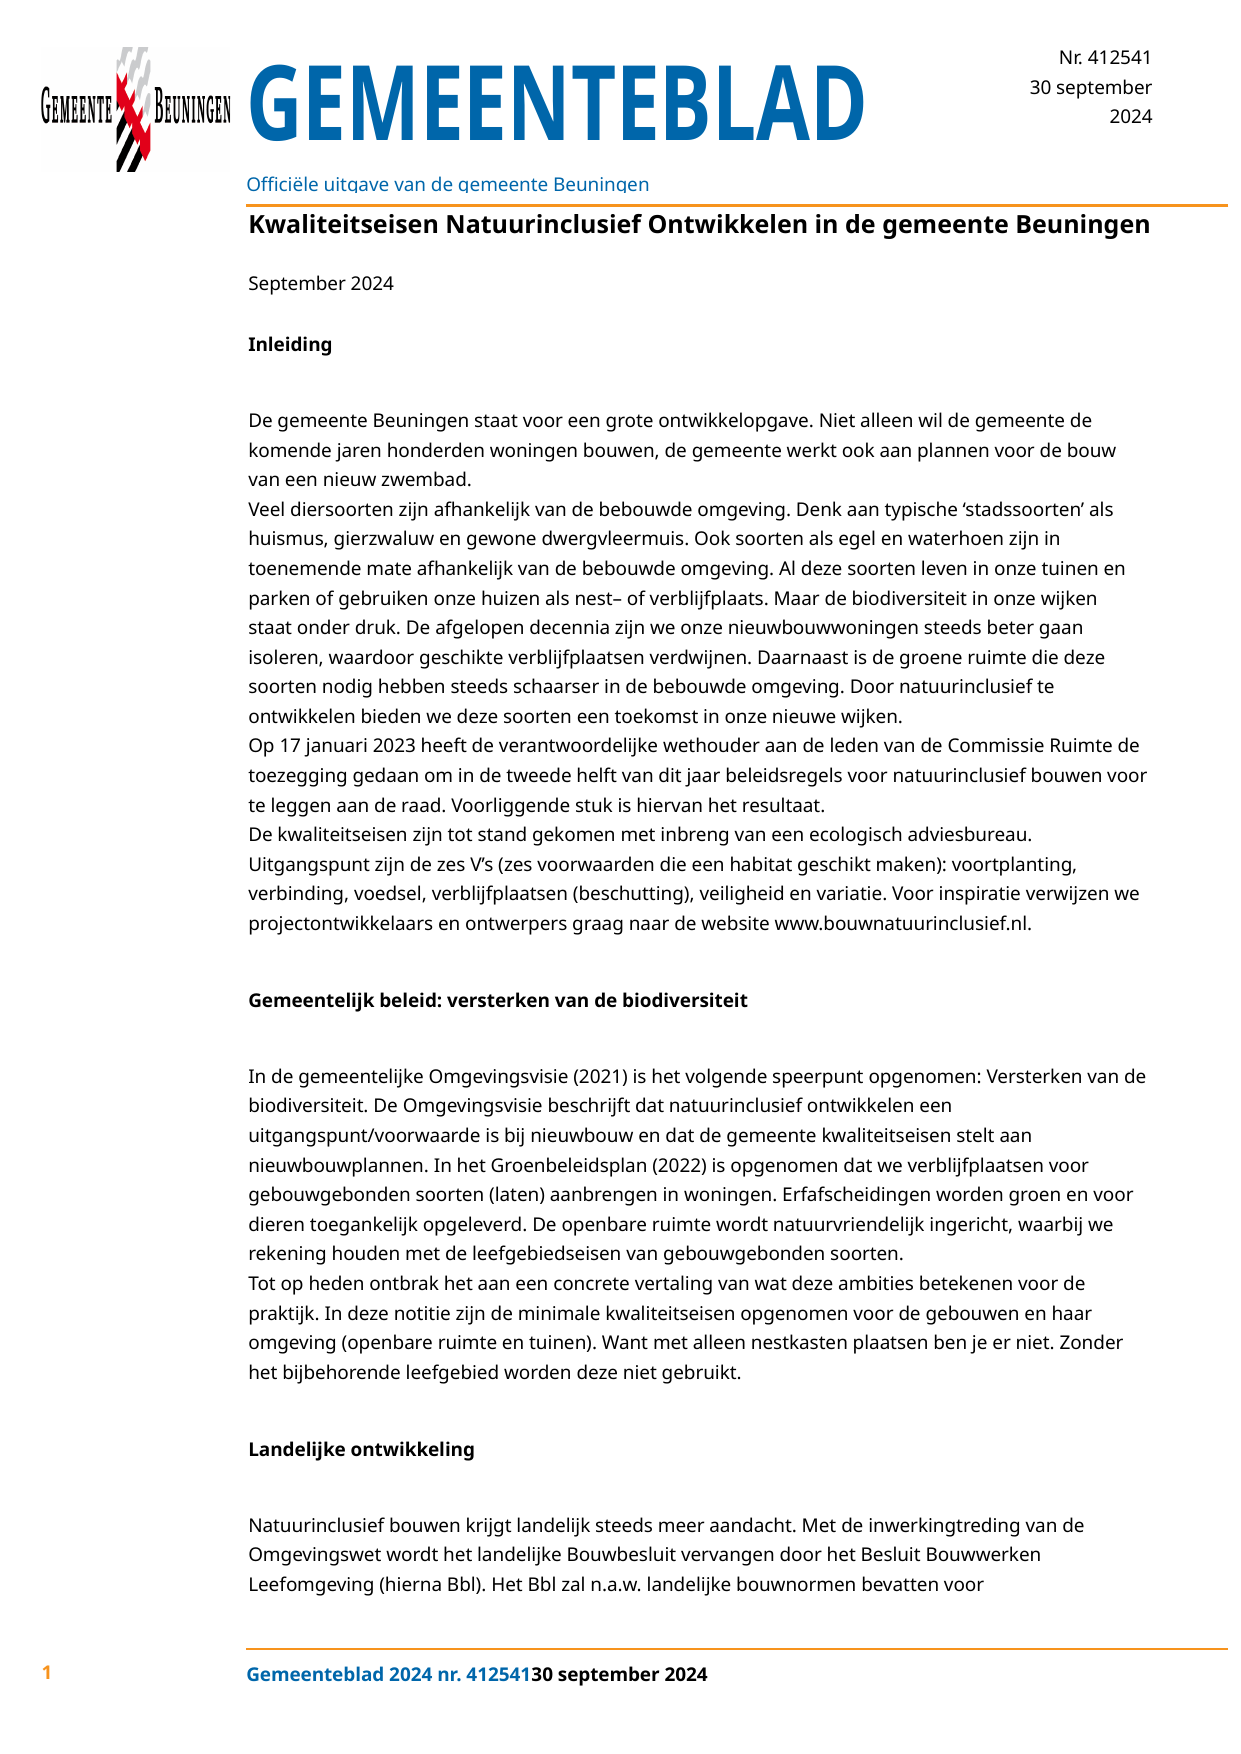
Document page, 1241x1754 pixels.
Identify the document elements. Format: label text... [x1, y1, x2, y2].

text het bijbehorende leefgebied worden deze niet gebruikt. [248, 1359, 1152, 1384]
text Kwaliteitseisen Natuurinclusief Ontwikkelen in de gemeente Beuningen [248, 207, 1152, 241]
text projectontwikkelaars en ontwerpers graag naar de website www.bouwnatuurinclusief.nl. [248, 910, 1152, 936]
text Op 17 januari 2023 heeft de verantwoordelijke wethouder aan de leden van de Commissie Ruimte de [248, 733, 1152, 758]
text De gemeente Beuningen staat voor een grote ontwikkelopgave. Niet alleen wil de gemeente de [248, 407, 1152, 433]
text soorten nodig hebben steeds schaarser in de bebouwde omgeving. Door natuurinclusief te [248, 673, 1152, 699]
text toenemende mate afhankelijk van de bebouwde omgeving. Al deze soorten leven in onze tuinen en [248, 555, 1152, 581]
text Uitgangspunt zijn de zes V’s (zes voorwaarden die een habitat geschikt maken): voortplanting, [248, 851, 1152, 877]
text Landelijke ontwikkeling [248, 1434, 1152, 1462]
text dieren toegankelijk opgeleverd. De openbare ruimte wordt natuurvriendelijk ingericht, waarbij we [248, 1211, 1152, 1237]
text huismus, gierzwaluw en gewone dwergvleermuis. Ook soorten als egel en waterhoen zijn in [248, 526, 1152, 551]
text isoleren, waardoor geschikte verblijfplaatsen verdwijnen. Daarnaast is de groene ruimte die deze [248, 644, 1152, 669]
text biodiversiteit. De Omgevingsvisie beschrijft dat natuurinclusief ontwikkelen een [248, 1093, 1152, 1118]
text Gemeentelijk beleid: versterken van de biodiversiteit [248, 985, 1152, 1014]
text Natuurinclusief bouwen krijgt landelijk steeds meer aandacht. Met de inwerkingtreding van de [248, 1512, 1152, 1537]
text Tot op heden ontbrak het aan een concrete vertaling van wat deze ambities betekenen voor de [248, 1270, 1152, 1296]
text gebouwgebonden soorten (laten) aanbrengen in woningen. Erfafscheidingen worden groen en voor [248, 1181, 1152, 1207]
text verbinding, voedsel, verblijfplaatsen (beschutting), veiligheid en variatie. Voor inspiratie verwijzen we [248, 881, 1152, 906]
text Omgevingswet wordt het landelijke Bouwbesluit vervangen door het Besluit Bouwwerken [248, 1541, 1152, 1567]
text Veel diersoorten zijn afhankelijk van de bebouwde omgeving. Denk aan typische ‘stadssoorten’ als [248, 496, 1152, 522]
text uitgangspunt/voorwaarde is bij nieuwbouw en dat de gemeente kwaliteitseisen stelt aan [248, 1122, 1152, 1148]
text Leefomgeving (hierna Bbl). Het Bbl zal n.a.w. landelijke bouwnormen bevatten voor [248, 1571, 1152, 1597]
text toezegging gedaan om in de tweede helft van dit jaar beleidsregels voor natuurinclusief bouwen voor [248, 762, 1152, 788]
text nieuwbouwplannen. In het Groenbeleidsplan (2022) is opgenomen dat we verblijfplaatsen voor [248, 1152, 1152, 1177]
text praktijk. In deze notitie zijn de minimale kwaliteitseisen opgenomen voor de gebouwen en haar [248, 1300, 1152, 1325]
text September 2024 [248, 270, 1152, 296]
text te leggen aan de raad. Voorliggende stuk is hiervan het resultaat. [248, 792, 1152, 817]
picture [41, 47, 231, 172]
text parken of gebruiken onze huizen als nest– of verblijfplaats. Maar de biodiversiteit in onze wijken [248, 585, 1152, 610]
text van een nieuw zwembad. [248, 466, 1152, 492]
text Inleiding [248, 329, 1152, 358]
text omgeving (openbare ruimte en tuinen). Want met alleen nestkasten plaatsen ben je er niet. Zonder [248, 1329, 1152, 1355]
text komende jaren honderden woningen bouwen, de gemeente werkt ook aan plannen voor de bouw [248, 437, 1152, 462]
text staat onder druk. De afgelopen decennia zijn we onze nieuwbouwwoningen steeds beter gaan [248, 614, 1152, 640]
text rekening houden met de leefgebiedseisen van gebouwgebonden soorten. [248, 1241, 1152, 1266]
text In de gemeentelijke Omgevingsvisie (2021) is het volgende speerpunt opgenomen: Versterken van de [248, 1063, 1152, 1089]
text ontwikkelen bieden we deze soorten een toekomst in onze nieuwe wijken. [248, 703, 1152, 729]
text De kwaliteitseisen zijn tot stand gekomen met inbreng van een ecologisch adviesbureau. [248, 821, 1152, 847]
